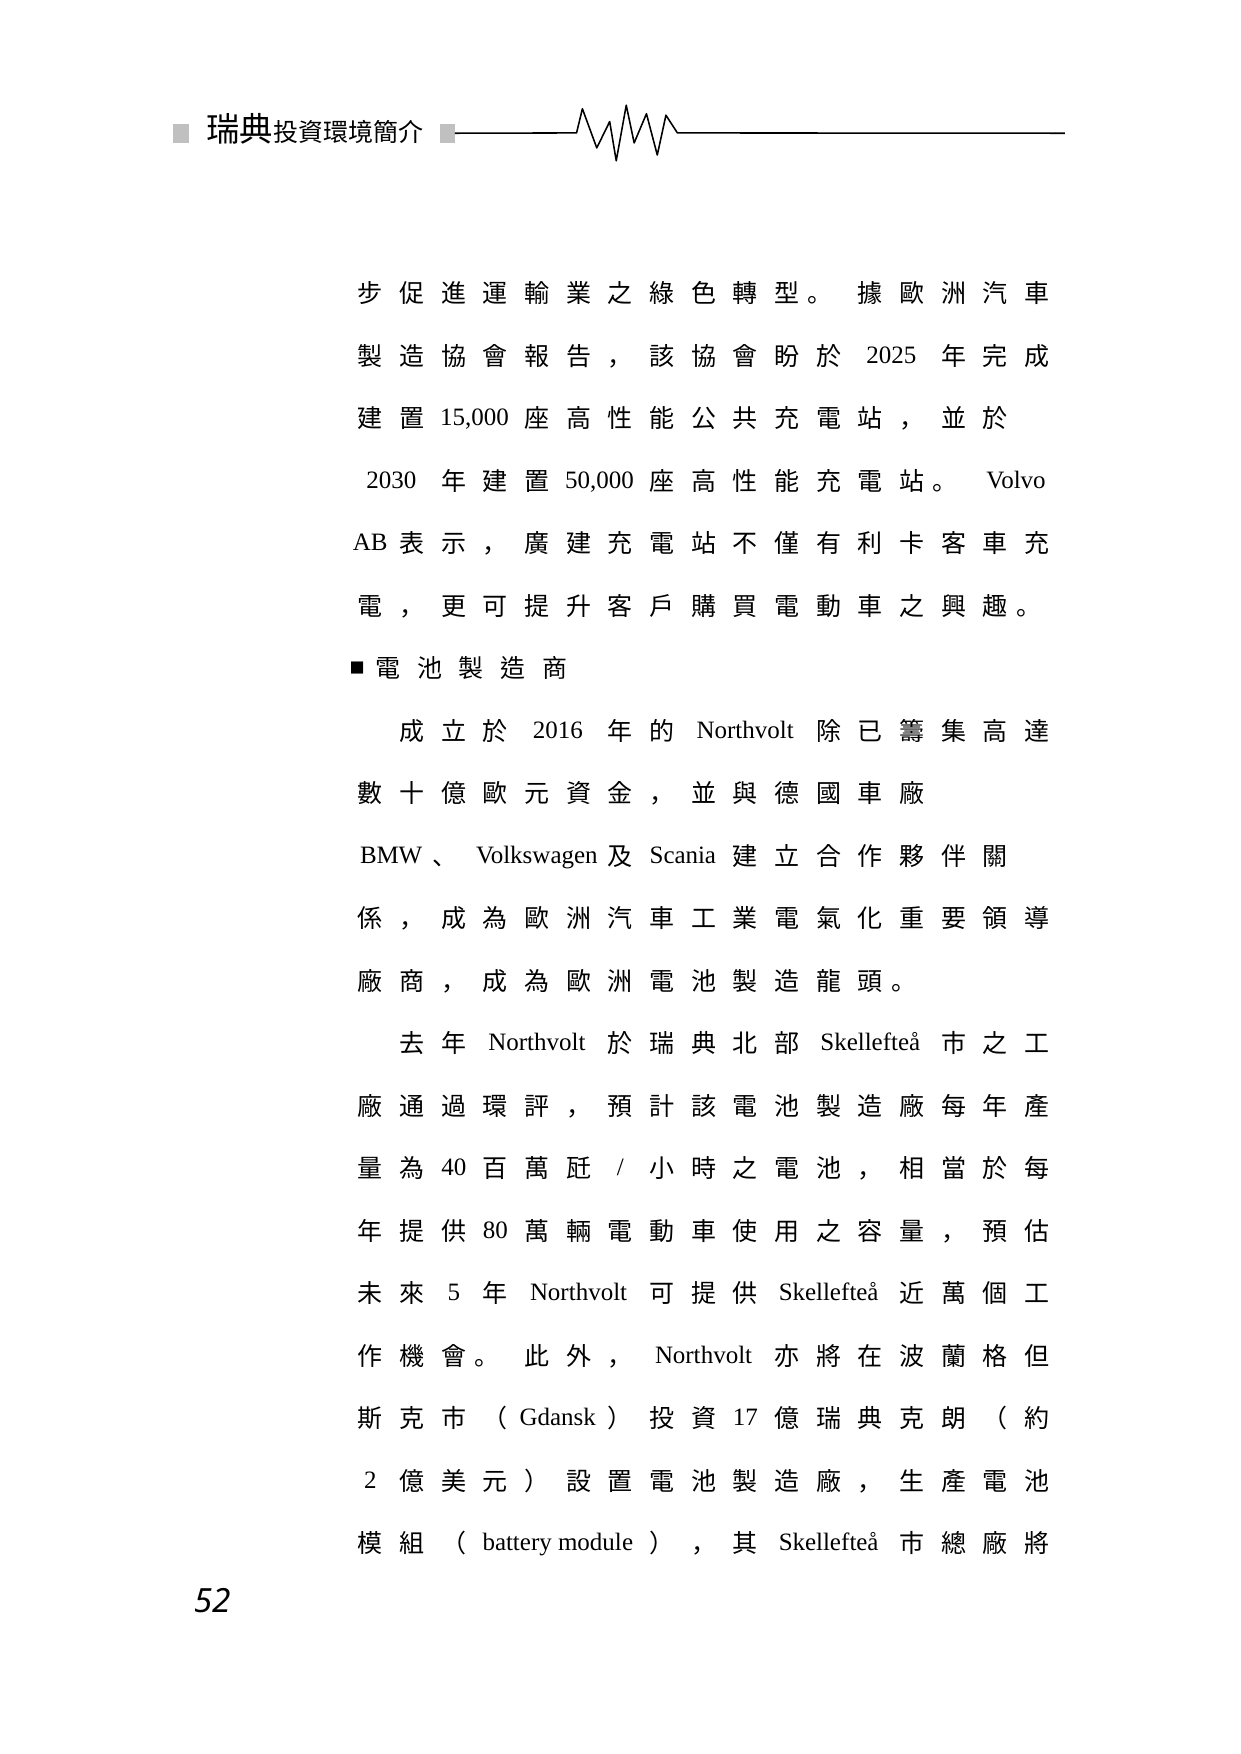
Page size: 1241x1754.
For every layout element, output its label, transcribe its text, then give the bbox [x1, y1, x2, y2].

text ■ 電池製造商 [330, 625, 1058, 688]
text 步促進運輸業之綠色轉型。據歐洲汽車製造協會報告，該協會盼於2025年完成建置15,000座高性能公共充電站，並於2030年建置50,000座高性能充電站。Volvo AB表示，廣建充電站不僅有利卡客車充電，更可提升客戶購買電動車之興趣。 [330, 250, 1058, 625]
text 成立於2016年的Northvolt除已籌集高達數十億歐元資金，並與德國車廠BMW、Volkswagen及Scania建立合作夥伴關係，成為歐洲汽車工業電氣化重要領導廠商，成為歐洲電池製造龍頭。 [330, 688, 1058, 1000]
text 去年Northvolt於瑞典北部Skellefteå市之工廠通過環評，預計該電池製造廠每年產量為40百萬瓩/小時之電池，相當於每年提供80萬輛電動車使用之容量，預估未來5年Northvolt可提供Skellefteå近萬個工作機會。此外，Northvolt亦將在波蘭格但斯克市（Gdansk）投資17億瑞典克朗（約2億美元）設置電池製造廠，生產電池模組（battery module），其Skellefteå市總廠將 [330, 1000, 1058, 1563]
